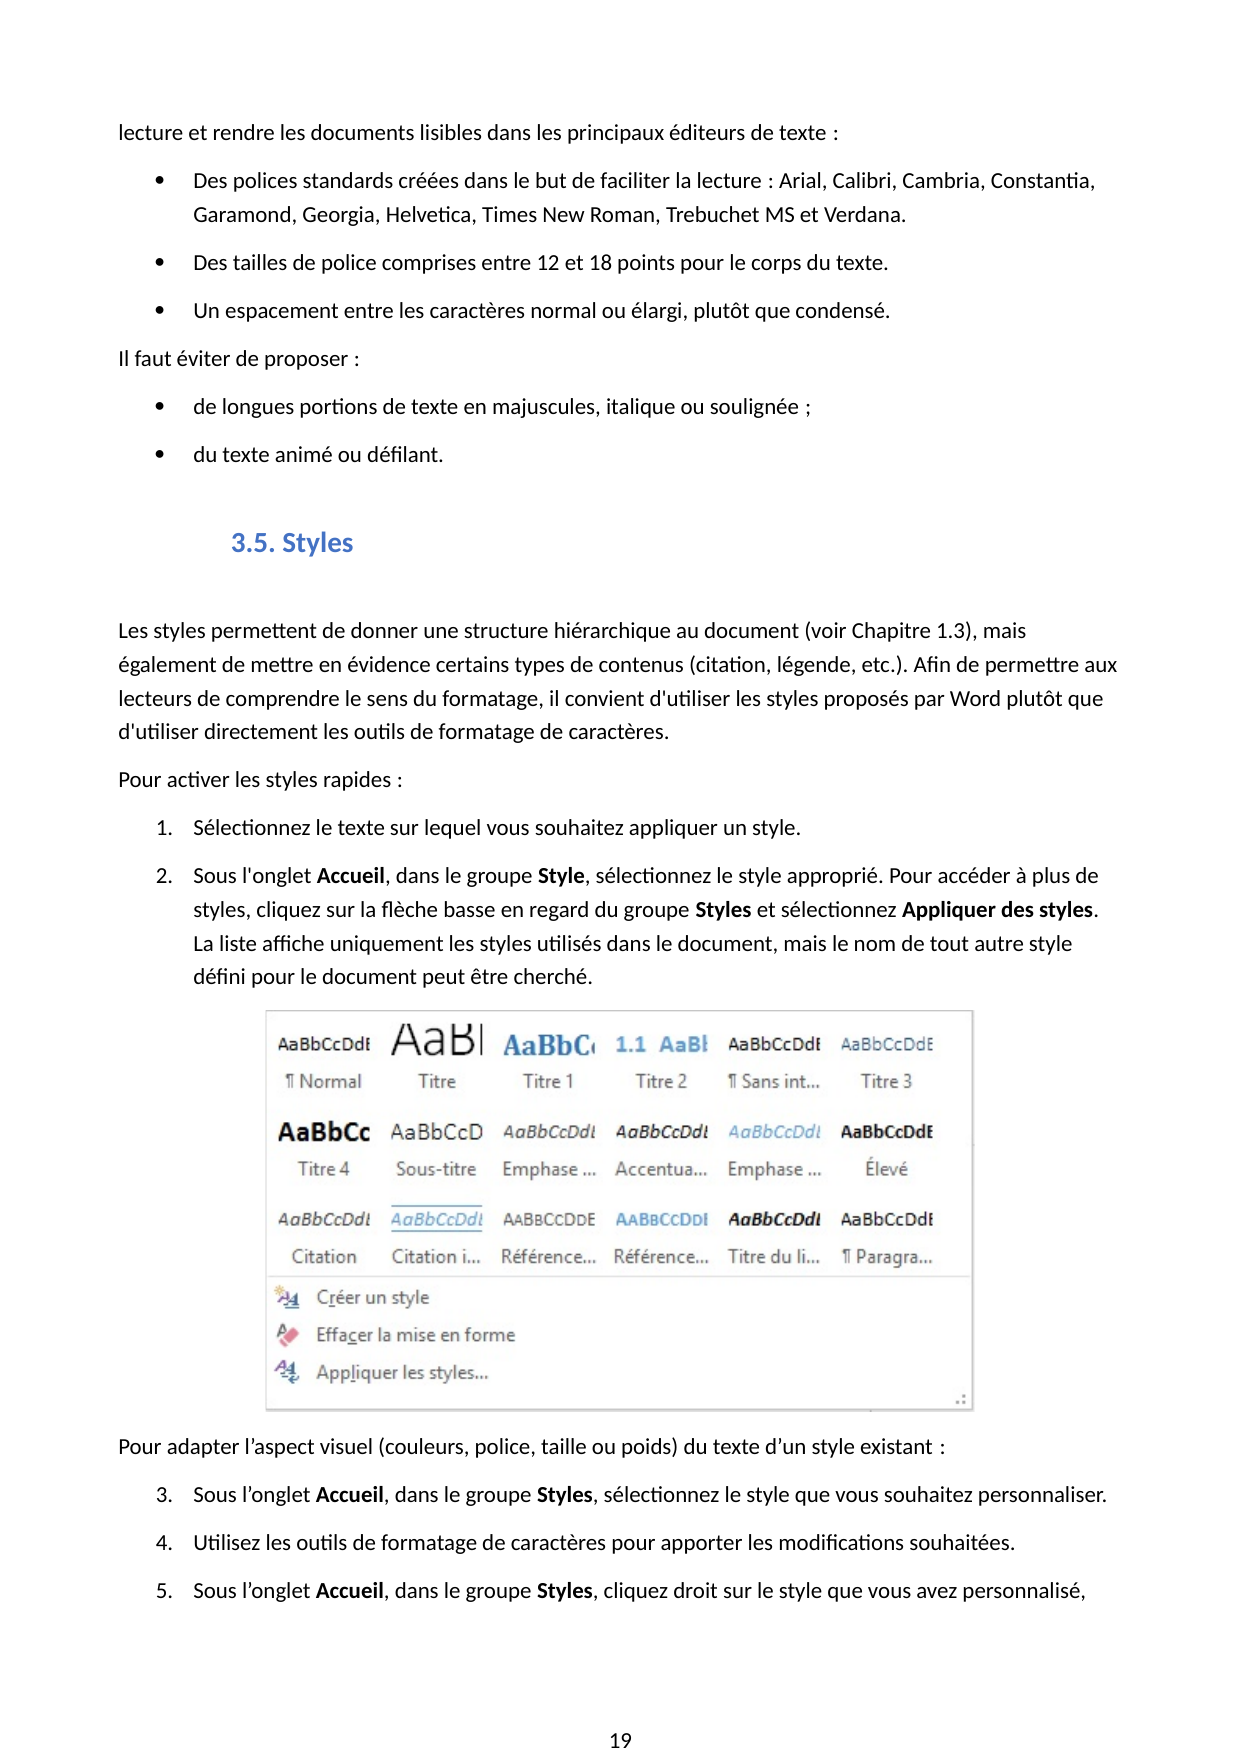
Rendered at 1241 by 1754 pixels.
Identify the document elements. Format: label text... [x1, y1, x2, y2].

list Des tailles de police comprises entre 12 et 18 points pour le corps du texte. [156, 248, 1122, 276]
picture [265, 1010, 975, 1412]
list Utilisez les outils de formatage de caractères pour apporter les modifications souhaitées. [156, 1528, 1122, 1556]
list Sous l’onglet Accueil, dans le groupe Styles, sélectionnez le style que vous souhaitez personnaliser. [156, 1480, 1122, 1508]
text lecture et rendre les documents lisibles dans les principaux éditeurs de texte : [118, 118, 1122, 146]
text Les styles permettent de donner une structure hiérarchique au document (voir Chapitre 1.3), mais également de mettre en évidence certains types de contenus (citation, légende, etc.). Afin de permettre aux lecteurs de comprendre le sens du formatage, il convient d'utiliser les styles proposés par Word plutôt que d'utiliser directement les outils de formatage de caractères. [118, 617, 1122, 745]
subtitle 3.5. Styles [156, 524, 1122, 559]
list Sélectionnez le texte sur lequel vous souhaitez appliquer un style. [156, 813, 1122, 842]
list Un espacement entre les caractères normal ou élargi, plutôt que condensé. [156, 296, 1122, 324]
text Pour activer les styles rapides : [118, 765, 1122, 793]
text Pour adapter l’aspect visuel (couleurs, police, taille ou poids) du texte d’un style existant : [118, 1432, 1122, 1460]
list Sous l'onglet Accueil, dans le groupe Style, sélectionnez le style approprié. Pour accéder à plus de styles, cliquez sur la flèche basse en regard du groupe Styles et sélectionnez Appliquer des styles. La liste affiche uniquement les styles utilisés dans le document, mais le nom de tout autre style défini pour le document peut être cherché. [156, 862, 1122, 990]
text Il faut éviter de proposer : [118, 344, 1122, 372]
list du texte animé ou défilant. [156, 440, 1122, 468]
list Des polices standards créées dans le but de faciliter la lecture : Arial, Calibri, Cambria, Constantia, Garamond, Georgia, Helvetica, Times New Roman, Trebuchet MS et Verdana. [156, 166, 1122, 228]
list Sous l’onglet Accueil, dans le groupe Styles, cliquez droit sur le style que vous avez personnalisé, [156, 1576, 1122, 1604]
list de longues portions de texte en majuscules, italique ou soulignée ; [156, 392, 1122, 420]
